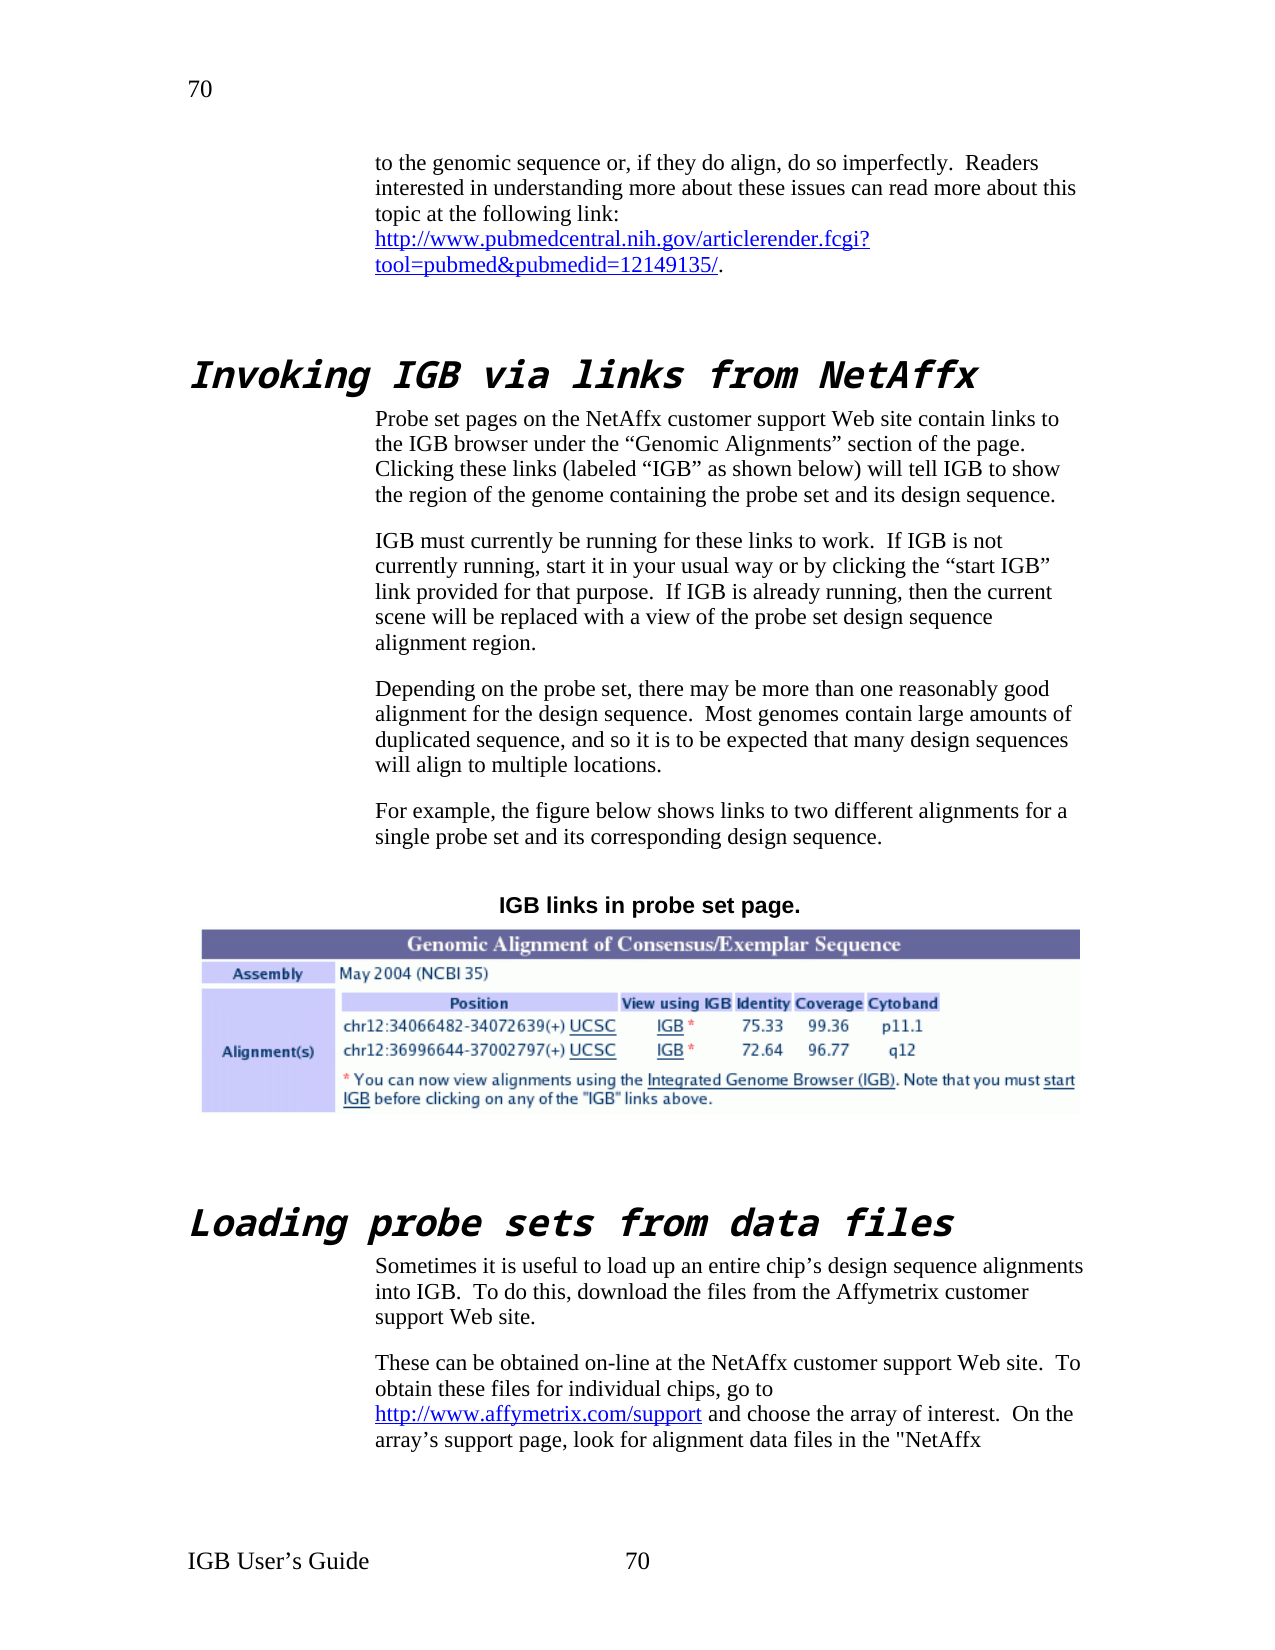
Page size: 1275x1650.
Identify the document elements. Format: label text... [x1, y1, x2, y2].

text to the genomic sequence or, if they do align, do so imperfectly. Readers interested in understanding more about these issues can read more about this topic at the following link: http://www.pubmedcentral.nih.gov/articlerender.fcgi?tool=pubmed&pubmedid=12149135/. [375, 150, 1087, 277]
text These can be obtained on-line at the NetAffx customer support Web site. To obtain these files for individual chips, go to http://www.affymetrix.com/support and choose the array of interest. On the array’s support page, look for alignment data files in the "NetAffx [375, 1350, 1087, 1452]
text IGB must currently be running for these links to work. If IGB is not currently running, start it in your usual way or by clicking the “start IGB” link provided for that purpose. If IGB is already running, then the current scene will be replaced with a view of the probe set design sequence alignment region. [375, 528, 1087, 655]
picture [198, 927, 1080, 1115]
text Depending on the probe set, there may be more than one reasonably good alignment for the design sequence. Most genomes contain large amounts of duplicated sequence, and so it is to be expected that many design sequences will align to multiple locations. [375, 676, 1087, 778]
text Sometimes it is useful to load up an entire chip’s design sequence alignments into IGB. To do this, download the files from the Affymetrix customer support Web site. [375, 1253, 1087, 1329]
text For example, the figure below shows links to two different alignments for a single probe set and its corresponding design sequence. [375, 798, 1087, 849]
subtitle Loading probe sets from data files [187, 1196, 1087, 1247]
text Probe set pages on the NetAffx customer support Web site contain links to the IGB browser under the “Genomic Alignments” section of the page. Clicking these links (labeled “IGB” as shown below) will tell IGB to show the region of the genome containing the probe set and its design sequence. [375, 406, 1087, 507]
subtitle Invoking IGB via links from NetAffx [187, 348, 1087, 399]
